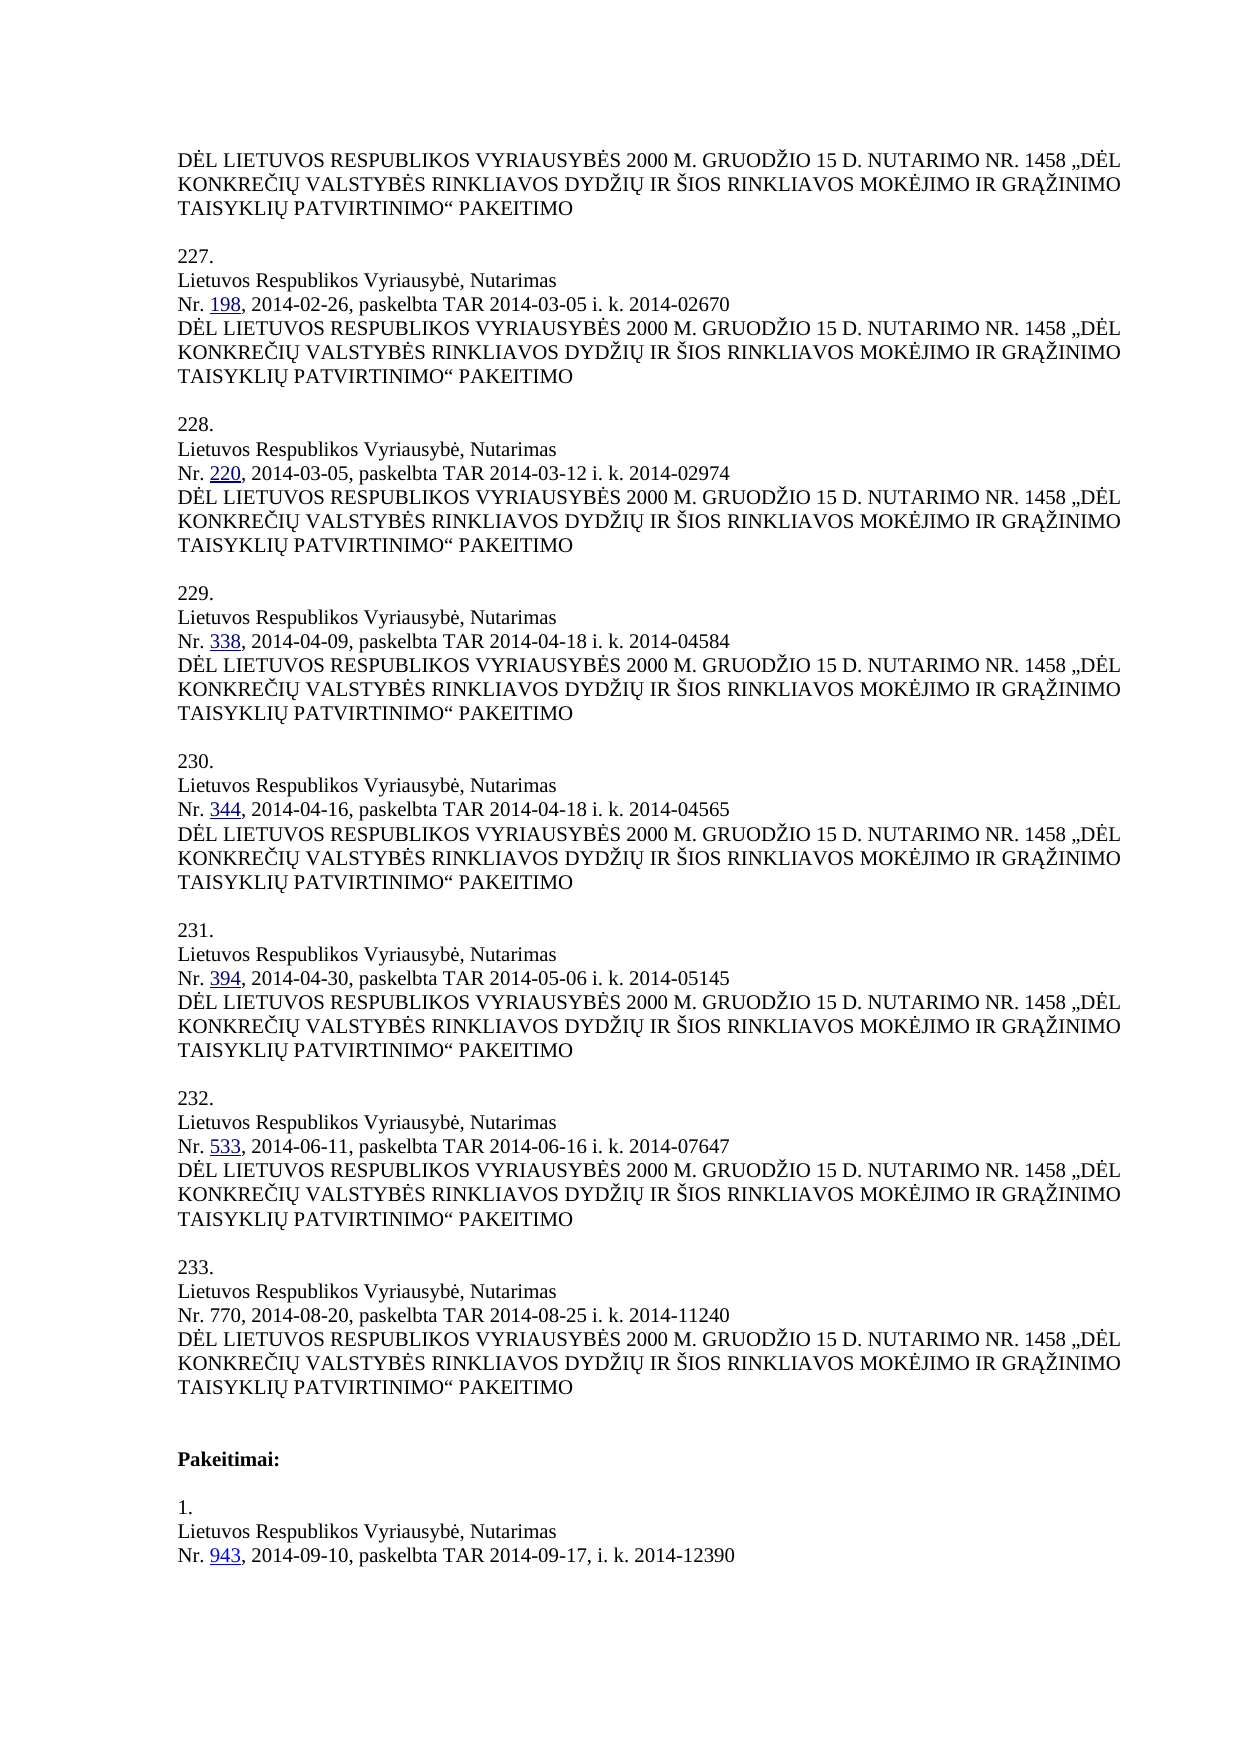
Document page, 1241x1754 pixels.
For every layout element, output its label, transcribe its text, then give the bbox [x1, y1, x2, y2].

text 228. [177, 412, 1122, 436]
text 229. [177, 581, 1122, 605]
text Lietuvos Respublikos Vyriausybė, Nutarimas [177, 773, 1122, 797]
text 231. [177, 918, 1122, 942]
text DĖL LIETUVOS RESPUBLIKOS VYRIAUSYBĖS 2000 M. GRUODŽIO 15 D. NUTARIMO NR. 1458 „DĖL KONKREČIŲ VALSTYBĖS RINKLIAVOS DYDŽIŲ IR ŠIOS RINKLIAVOS MOKĖJIMO IR GRĄŽINIMO TAISYKLIŲ PATVIRTINIMO“ PAKEITIMO [177, 821, 1122, 894]
text 233. [177, 1254, 1122, 1279]
text 1. [177, 1495, 1122, 1519]
text Lietuvos Respublikos Vyriausybė, Nutarimas [177, 1110, 1122, 1134]
text 230. [177, 749, 1122, 773]
text Nr. 533, 2014-06-11, paskelbta TAR 2014-06-16 i. k. 2014-07647 [177, 1134, 1122, 1158]
text Lietuvos Respublikos Vyriausybė, Nutarimas [177, 436, 1122, 461]
text Lietuvos Respublikos Vyriausybė, Nutarimas [177, 1519, 1122, 1543]
text Pakeitimai: [177, 1447, 1122, 1471]
text 227. [177, 244, 1122, 268]
text Nr. 198, 2014-02-26, paskelbta TAR 2014-03-05 i. k. 2014-02670 [177, 292, 1122, 316]
text DĖL LIETUVOS RESPUBLIKOS VYRIAUSYBĖS 2000 M. GRUODŽIO 15 D. NUTARIMO NR. 1458 „DĖL KONKREČIŲ VALSTYBĖS RINKLIAVOS DYDŽIŲ IR ŠIOS RINKLIAVOS MOKĖJIMO IR GRĄŽINIMO TAISYKLIŲ PATVIRTINIMO“ PAKEITIMO [177, 1158, 1122, 1231]
text DĖL LIETUVOS RESPUBLIKOS VYRIAUSYBĖS 2000 M. GRUODŽIO 15 D. NUTARIMO NR. 1458 „DĖL KONKREČIŲ VALSTYBĖS RINKLIAVOS DYDŽIŲ IR ŠIOS RINKLIAVOS MOKĖJIMO IR GRĄŽINIMO TAISYKLIŲ PATVIRTINIMO“ PAKEITIMO [177, 1327, 1122, 1399]
text Nr. 344, 2014-04-16, paskelbta TAR 2014-04-18 i. k. 2014-04565 [177, 797, 1122, 821]
text DĖL LIETUVOS RESPUBLIKOS VYRIAUSYBĖS 2000 M. GRUODŽIO 15 D. NUTARIMO NR. 1458 „DĖL KONKREČIŲ VALSTYBĖS RINKLIAVOS DYDŽIŲ IR ŠIOS RINKLIAVOS MOKĖJIMO IR GRĄŽINIMO TAISYKLIŲ PATVIRTINIMO“ PAKEITIMO [177, 990, 1122, 1062]
text DĖL LIETUVOS RESPUBLIKOS VYRIAUSYBĖS 2000 M. GRUODŽIO 15 D. NUTARIMO NR. 1458 „DĖL KONKREČIŲ VALSTYBĖS RINKLIAVOS DYDŽIŲ IR ŠIOS RINKLIAVOS MOKĖJIMO IR GRĄŽINIMO TAISYKLIŲ PATVIRTINIMO“ PAKEITIMO [177, 484, 1122, 557]
text Nr. 770, 2014-08-20, paskelbta TAR 2014-08-25 i. k. 2014-11240 [177, 1303, 1122, 1327]
text 232. [177, 1086, 1122, 1110]
text Nr. 943, 2014-09-10, paskelbta TAR 2014-09-17, i. k. 2014-12390 [177, 1543, 1122, 1567]
text Lietuvos Respublikos Vyriausybė, Nutarimas [177, 1279, 1122, 1303]
text Nr. 220, 2014-03-05, paskelbta TAR 2014-03-12 i. k. 2014-02974 [177, 461, 1122, 484]
text Nr. 394, 2014-04-30, paskelbta TAR 2014-05-06 i. k. 2014-05145 [177, 966, 1122, 990]
text DĖL LIETUVOS RESPUBLIKOS VYRIAUSYBĖS 2000 M. GRUODŽIO 15 D. NUTARIMO NR. 1458 „DĖL KONKREČIŲ VALSTYBĖS RINKLIAVOS DYDŽIŲ IR ŠIOS RINKLIAVOS MOKĖJIMO IR GRĄŽINIMO TAISYKLIŲ PATVIRTINIMO“ PAKEITIMO [177, 316, 1122, 388]
text Lietuvos Respublikos Vyriausybė, Nutarimas [177, 605, 1122, 629]
text DĖL LIETUVOS RESPUBLIKOS VYRIAUSYBĖS 2000 M. GRUODŽIO 15 D. NUTARIMO NR. 1458 „DĖL KONKREČIŲ VALSTYBĖS RINKLIAVOS DYDŽIŲ IR ŠIOS RINKLIAVOS MOKĖJIMO IR GRĄŽINIMO TAISYKLIŲ PATVIRTINIMO“ PAKEITIMO [177, 653, 1122, 725]
text DĖL LIETUVOS RESPUBLIKOS VYRIAUSYBĖS 2000 M. GRUODŽIO 15 D. NUTARIMO NR. 1458 „DĖL KONKREČIŲ VALSTYBĖS RINKLIAVOS DYDŽIŲ IR ŠIOS RINKLIAVOS MOKĖJIMO IR GRĄŽINIMO TAISYKLIŲ PATVIRTINIMO“ PAKEITIMO [177, 148, 1122, 220]
text Lietuvos Respublikos Vyriausybė, Nutarimas [177, 942, 1122, 966]
text Nr. 338, 2014-04-09, paskelbta TAR 2014-04-18 i. k. 2014-04584 [177, 629, 1122, 653]
text Lietuvos Respublikos Vyriausybė, Nutarimas [177, 268, 1122, 292]
